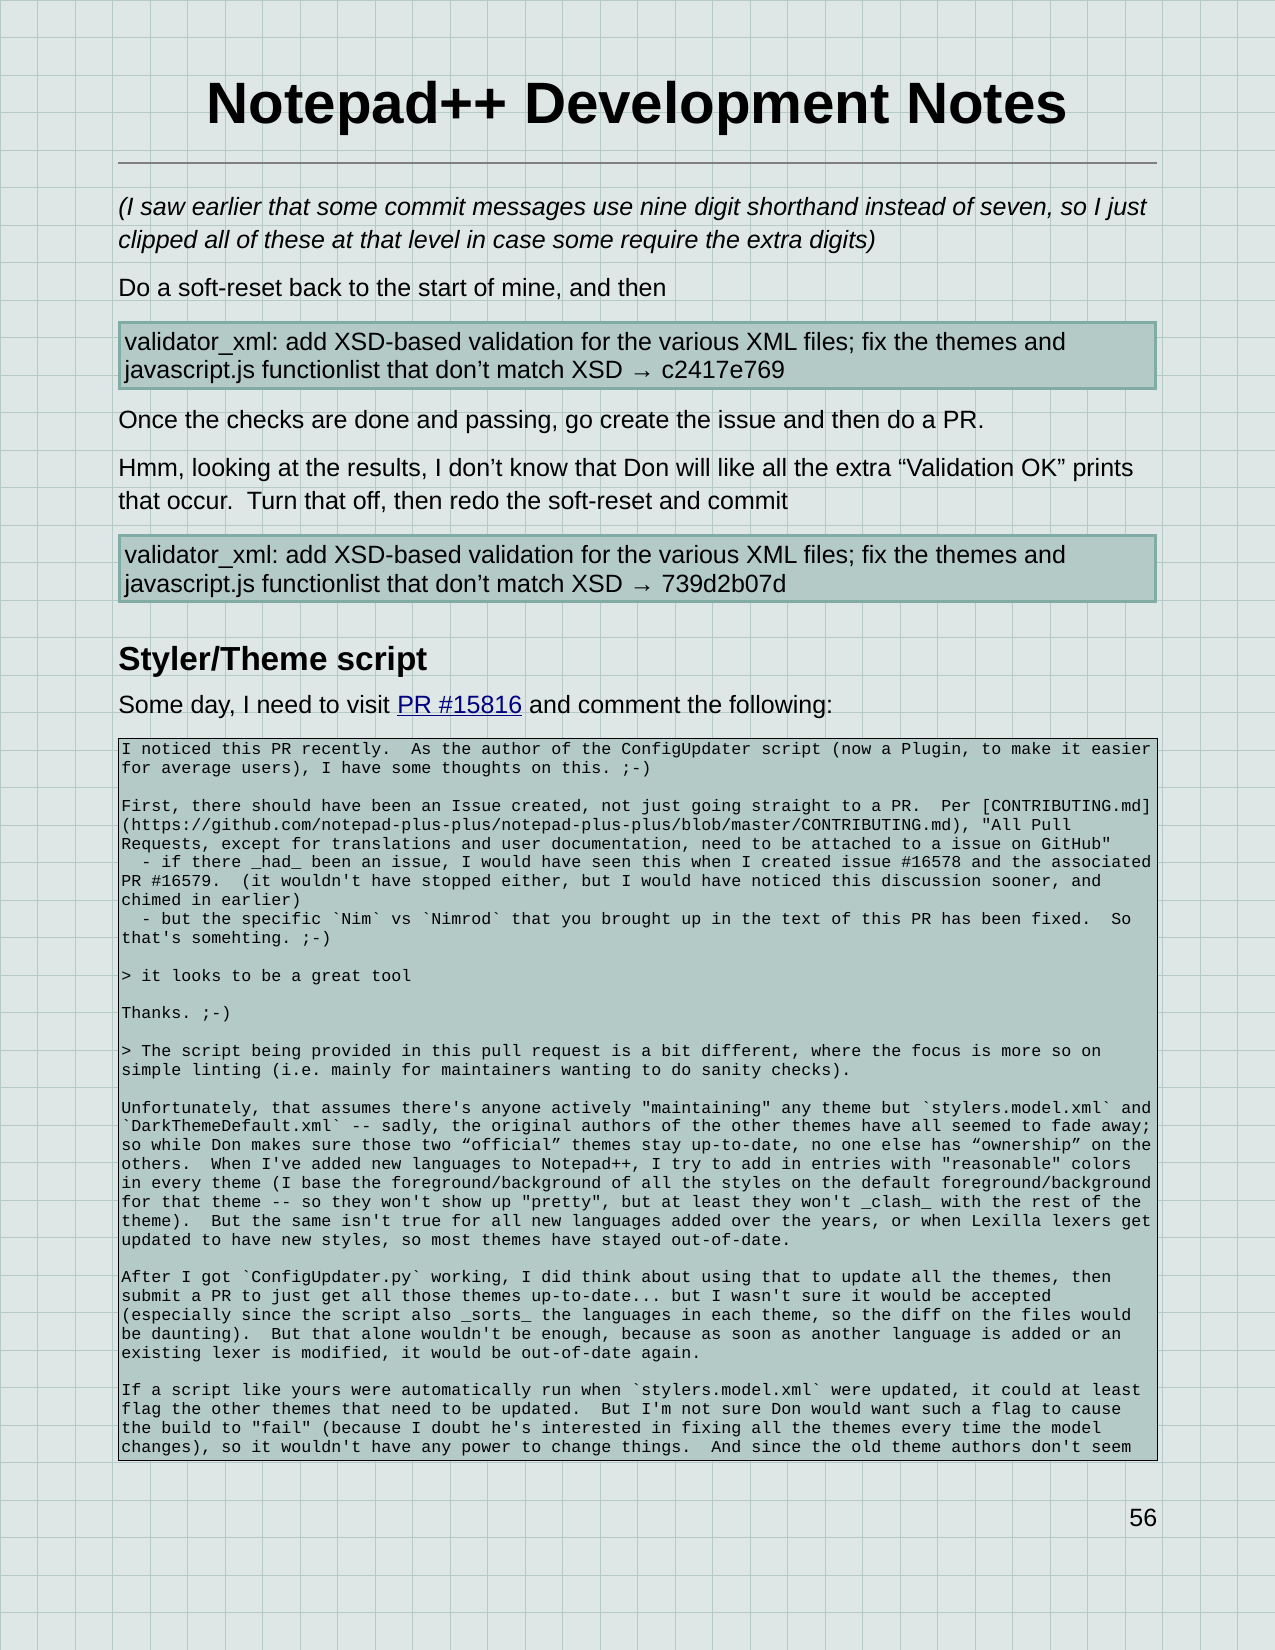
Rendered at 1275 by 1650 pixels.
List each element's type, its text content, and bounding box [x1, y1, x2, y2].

text Some day, I need to visit PR #15816 and comment the following: [118, 690, 1157, 719]
text validator_xml: add XSD-based validation for the various XML files; fix the themes and javascript.js functionlist that don’t match XSD → 739d2b07d [121, 537, 1154, 600]
text validator_xml: add XSD-based validation for the various XML files; fix the themes and javascript.js functionlist that don’t match XSD → c2417e769 [121, 324, 1154, 387]
table_header I noticed this PR recently. As the author of the ConfigUpdater script (now a Plugin, to make it easier for average users), I have some thoughts on this. ;-) First, there should have been an Issue created, not just going straight to a PR. Per [CONTRIBUTING.md](https://github.com/notepad-plus-plus/notepad-plus-plus/blob/master/CONTRIBUTING.md), "All Pull Requests, except for translations and user documentation, need to be attached to a issue on GitHub" - if there _had_ been an issue, I would have seen this when I created issue #16578 and the associated PR #16579. (it wouldn't have stopped either, but I would have noticed this discussion sooner, and chimed in earlier) - but the specific `Nim` vs `Nimrod` that you brought up in the text of this PR has been fixed. So that's somehting. ;-) > it looks to be a great tool Thanks. ;-) > The script being provided in this pull request is a bit different, where the focus is more so on simple linting (i.e. mainly for maintainers wanting to do sanity checks). Unfortunately, that assumes there's anyone actively "maintaining" any theme but `stylers.model.xml` and `DarkThemeDefault.xml` -- sadly, the original authors of the other themes have all seemed to fade away; so while Don makes sure those two “official” themes stay up-to-date, no one else has “ownership” on the others. When I've added new languages to Notepad++, I try to add in entries with "reasonable" colors in every theme (I base the foreground/background of all the styles on the default foreground/background for that theme -- so they won't show up "pretty", but at least they won't _clash_ with the rest of the theme). But the same isn't true for all new languages added over the years, or when Lexilla lexers get updated to have new styles, so most themes have stayed out-of-date. After I got `ConfigUpdater.py` working, I did think about using that to update all the themes, then submit a PR to just get all those themes up-to-date... but I wasn't sure it would be accepted (especially since the script also _sorts_ the languages in each theme, so the diff on the files would be daunting). But that alone wouldn't be enough, because as soon as another language is added or an existing lexer is modified, it would be out-of-date again. If a script like yours were automatically run when `stylers.model.xml` were updated, it could at least flag the other themes that need to be updated. But I'm not sure Don would want such a flag to cause the build to "fail" (because I doubt he's interested in fixing all the themes every time the model changes), so it wouldn't have any power to change things. And since the old theme authors don't seem [119, 739, 1157, 1460]
text Once the checks are done and passing, go create the issue and then do a PR. [118, 405, 1157, 434]
text (I saw earlier that some commit messages use nine digit shorthand instead of seven, so I just clipped all of these at that level in case some require the extra digits) [118, 192, 1157, 254]
text Do a soft-reset back to the start of mine, and then [118, 273, 1157, 302]
text Hmm, looking at the results, I don’t know that Don will like all the extra “Validation OK” prints that occur. Turn that off, then redo the soft-reset and commit [118, 453, 1157, 515]
subtitle Styler/Theme script [118, 639, 1157, 678]
